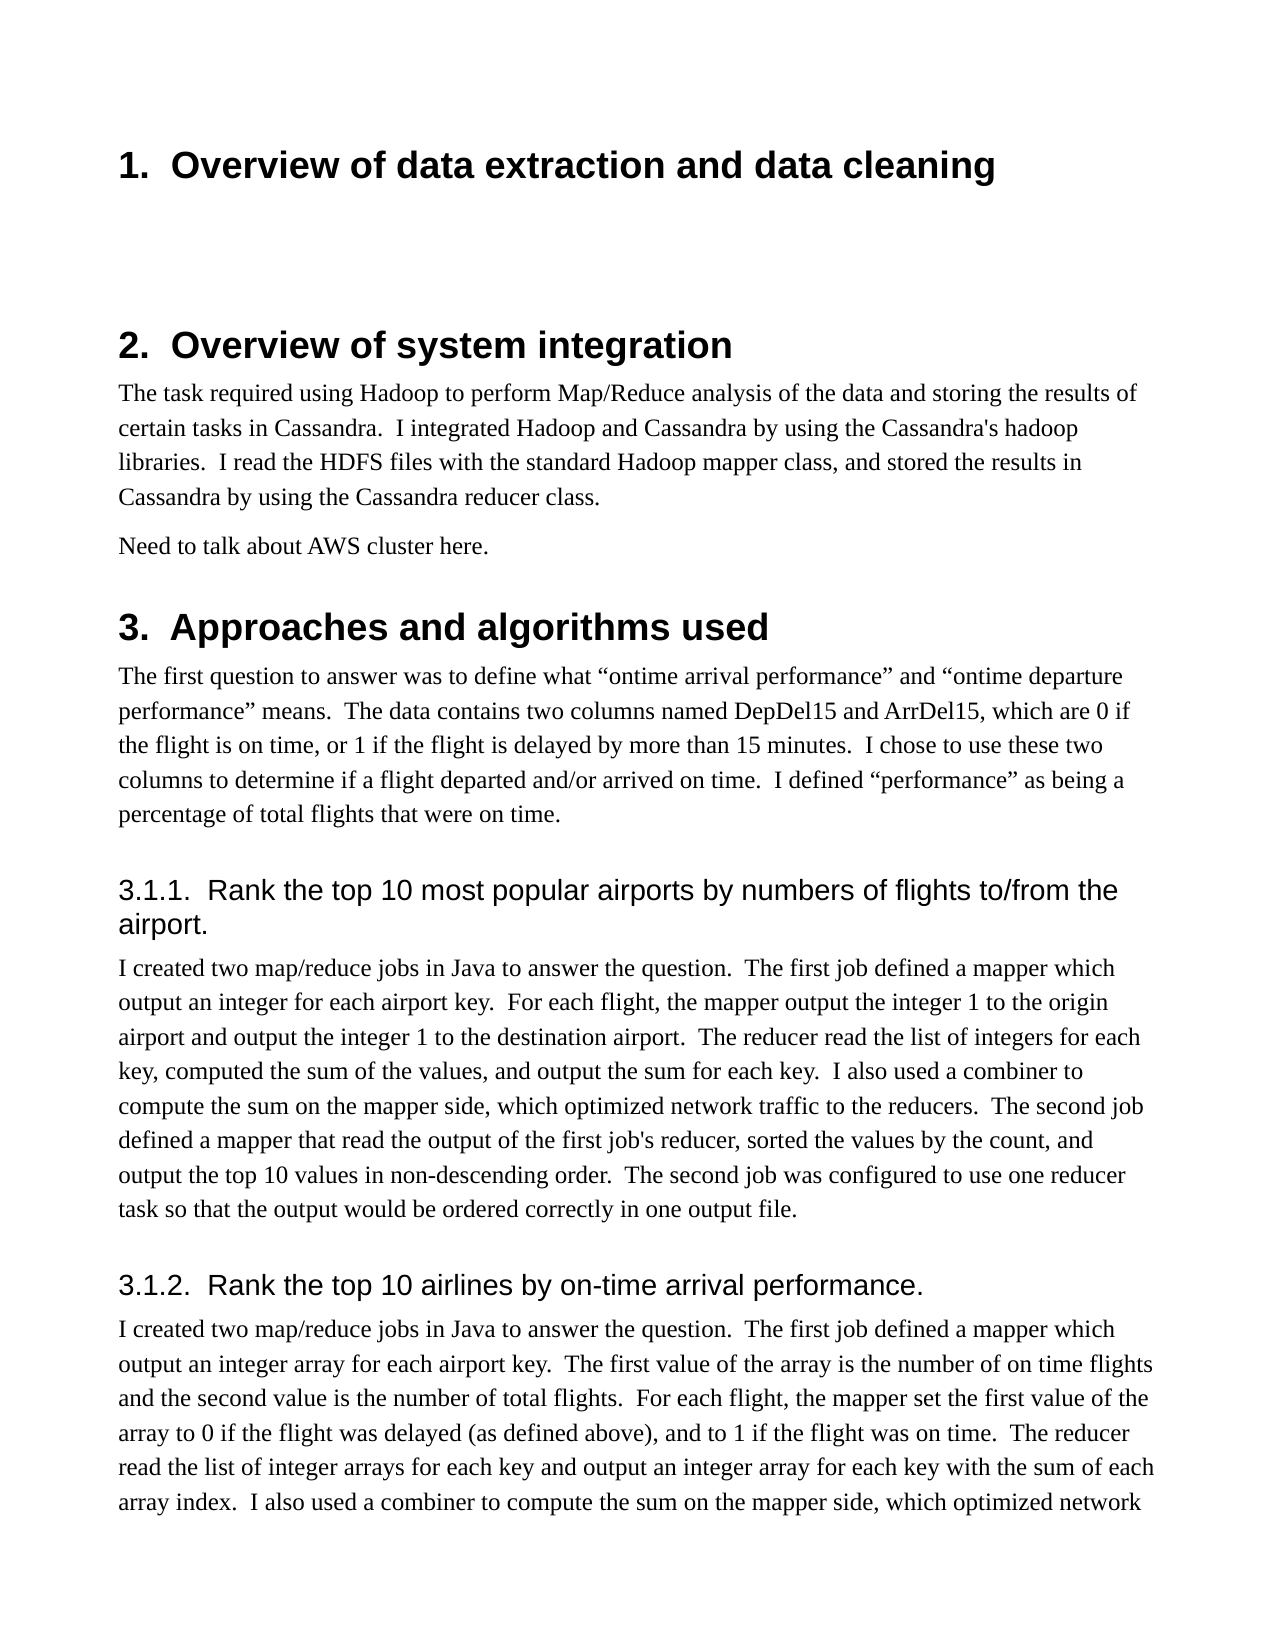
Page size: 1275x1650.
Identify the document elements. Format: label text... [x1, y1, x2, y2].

subtitle 3.1.1. Rank the top 10 most popular airports by numbers of flights to/from the airport. [118, 873, 1157, 940]
text I created two map/reduce jobs in Java to answer the question. The first job defined a mapper which output an integer array for each airport key. The first value of the array is the number of on time flights and the second value is the number of total flights. For each flight, the mapper set the first value of the array to 0 if the flight was delayed (as defined above), and to 1 if the flight was on time. The reducer read the list of integer arrays for each key and output an integer array for each key with the sum of each array index. I also used a combiner to compute the sum on the mapper side, which optimized network [118, 1314, 1157, 1515]
subtitle 2. Overview of system integration [118, 322, 1157, 366]
text The first question to answer was to define what “ontime arrival performance” and “ontime departure performance” means. The data contains two columns named DepDel15 and ArrDel15, which are 0 if the flight is on time, or 1 if the flight is delayed by more than 15 minutes. I chose to use these two columns to determine if a flight departed and/or arrived on time. I defined “performance” as being a percentage of total flights that were on time. [118, 661, 1157, 828]
subtitle 3. Approaches and algorithms used [118, 605, 1157, 649]
subtitle 3.1.2. Rank the top 10 airlines by on-time arrival performance. [118, 1268, 1157, 1302]
text I created two map/reduce jobs in Java to answer the question. The first job defined a mapper which output an integer for each airport key. For each flight, the mapper output the integer 1 to the origin airport and output the integer 1 to the destination airport. The reducer read the list of integers for each key, computed the sum of the values, and output the sum for each key. I also used a combiner to compute the sum on the mapper side, which optimized network traffic to the reducers. The second job defined a mapper that read the output of the first job's reducer, sorted the values by the count, and output the top 10 values in non-descending order. The second job was configured to use one reducer task so that the output would be ordered correctly in one output file. [118, 953, 1157, 1223]
subtitle 1. Overview of data extraction and data cleaning [118, 143, 1157, 187]
text Need to talk about AWS cluster here. [118, 531, 1157, 560]
text The task required using Hadoop to perform Map/Reduce analysis of the data and storing the results of certain tasks in Cassandra. I integrated Hadoop and Cassandra by using the Cassandra's hadoop libraries. I read the HDFS files with the standard Hadoop mapper class, and stored the results in Cassandra by using the Cassandra reducer class. [118, 378, 1157, 511]
